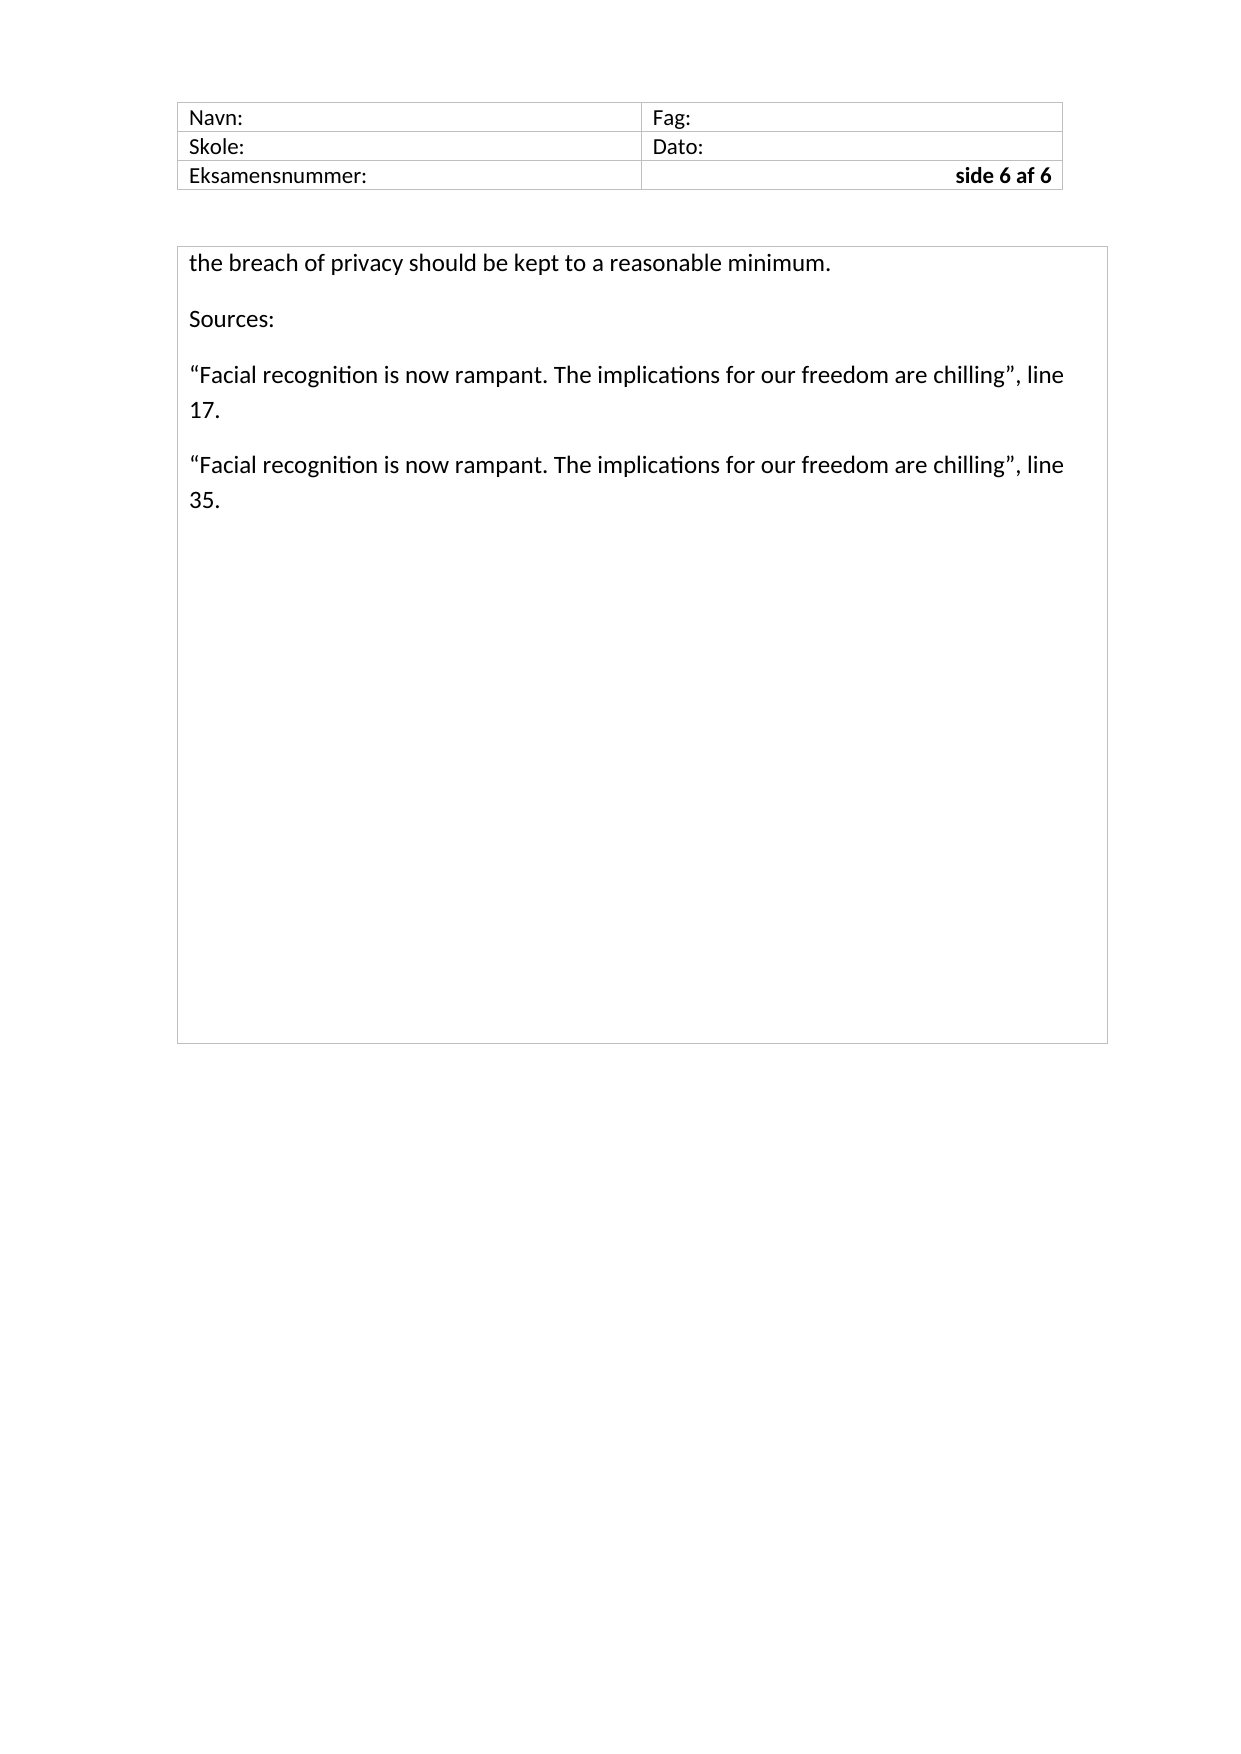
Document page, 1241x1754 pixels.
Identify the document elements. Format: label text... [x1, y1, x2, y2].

table_cell the breach of privacy should be kept to a reasonable minimum. Sources: “Facial recognition is now rampant. The implications for our freedom are chilling”, line 17. “Facial recognition is now rampant. The implications for our freedom are chilling”, line 35. [178, 247, 1107, 1043]
